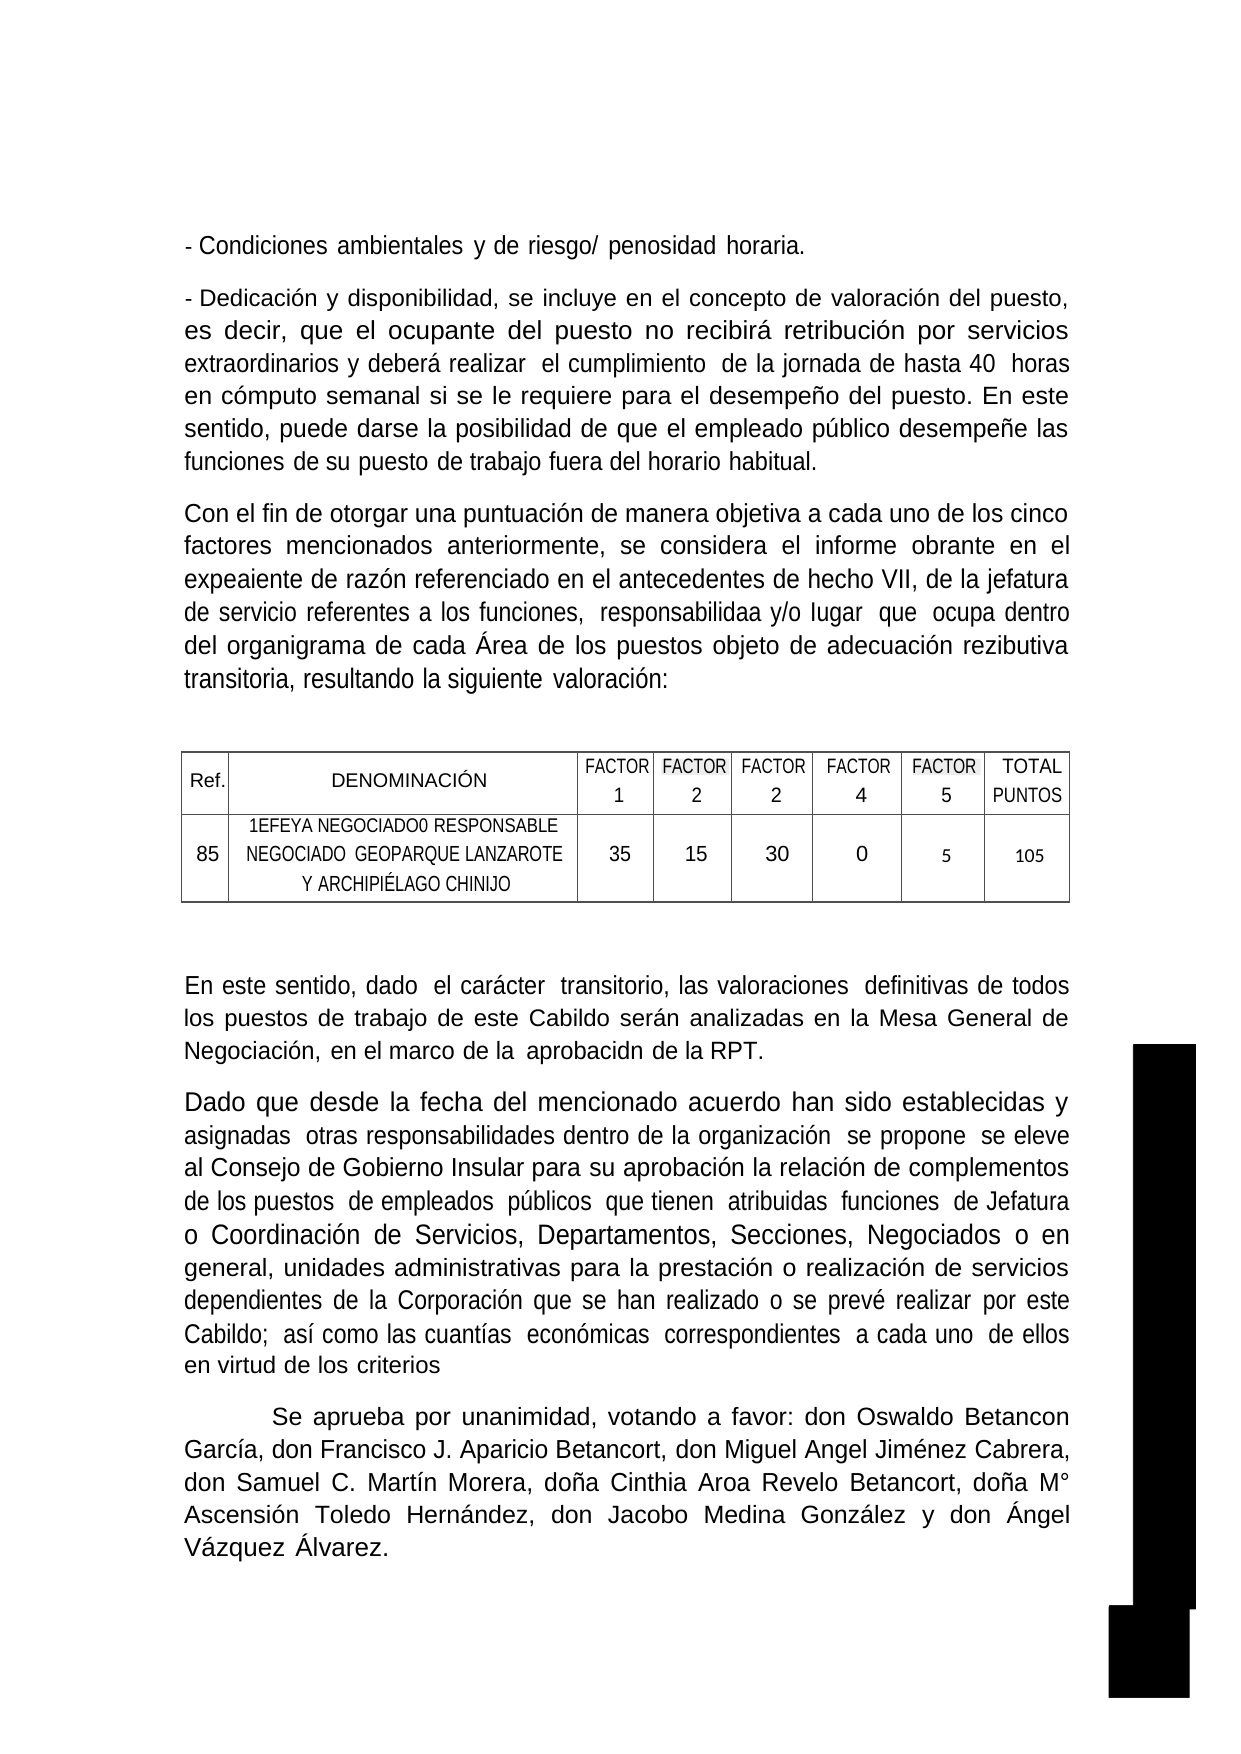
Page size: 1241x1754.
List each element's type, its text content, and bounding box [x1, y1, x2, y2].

table_cell 5 [902, 815, 984, 901]
table_header FACTOR 2 [732, 753, 812, 814]
table_cell 105 [985, 815, 1069, 901]
table_header FACTOR 1 [578, 753, 653, 814]
table_header FACTOR 4 [813, 753, 901, 814]
table_cell 85 [182, 815, 228, 901]
table_header DENOMINACIÓN [229, 753, 577, 814]
table_header Ref. [182, 753, 228, 814]
table_cell 1EFEYA NEGOCIADO0 RESPONSABLE NEGOCIADO GEOPARQUE LANZAROTE Y ARCHIPIÉLAGO CHINIJO [229, 815, 577, 901]
table_cell 0 [813, 815, 901, 901]
text Se aprueba por unanimidad, votando a favor: don Oswaldo Betancon García, don Francisco J. Aparicio Betancort, don Miguel Angel Jiménez Cabrera, don Samuel C. Martín Morera, doña Cinthia Aroa Revelo Betancort, doña M° Ascensión Toledo Hernández, don Jacobo Medina González y don Ángel Vázquez Álvarez. [184, 1402, 1071, 1562]
list Dedicación y disponibilidad, se incluye en el concepto de valoración del puesto, es decir, que el ocupante del puesto no recibirá retribución por servicios extraordinarios y deberá realizar el cumplimiento de la jornada de hasta 40 horas en cómputo semanal si se le requiere para el desempeño del puesto. En este sentido, puede darse la posibilidad de que el empleado público desempeñe las funciones de su puesto de trabajo fuera del horario habitual. [184, 284, 1070, 476]
table_cell 35 [578, 815, 653, 901]
table_cell 30 [732, 815, 812, 901]
table_header FACTOR 5 [902, 753, 984, 814]
text Con el fin de otorgar una puntuación de manera objetiva a cada uno de los cinco factores mencionados anteriormente, se considera el informe obrante en el expeaiente de razón referenciado en el antecedentes de hecho VII, de la jefatura de servicio referentes a los funciones, responsabilidaa y/o Iugar que ocupa dentro del organigrama de cada Área de los puestos objeto de adecuación rezibutiva transitoria, resultando la siguiente valoración: [184, 498, 1070, 695]
text Dado que desde la fecha del mencionado acuerdo han sido establecidas y asignadas otras responsabilidades dentro de la organización se propone se eleve al Consejo de Gobierno Insular para su aprobación la relación de complementos de los puestos de empleados públicos que tienen atribuidas funciones de Jefatura o Coordinación de Servicios, Departamentos, Secciones, Negociados o en general, unidades administrativas para la prestación o realización de servicios dependientes de la Corporación que se han realizado o se prevé realizar por este Cabildo; así como las cuantías económicas correspondientes a cada uno de ellos en virtud de los criterios [184, 1086, 1070, 1379]
picture [1108, 1044, 1196, 1699]
table_header FACTOR 2 [654, 753, 731, 814]
list Condiciones ambientales y de riesgo/ penosidad horaria. [184, 230, 1217, 260]
table_header TOTAL PUNTOS [985, 753, 1069, 814]
text En este sentido, dado el carácter transitorio, las valoraciones definitivas de todos los puestos de trabajo de este Cabildo serán analizadas en la Mesa General de Negociación, en el marco de la aprobacidn de la RPT. [184, 970, 1070, 1064]
table_cell 15 [654, 815, 731, 901]
